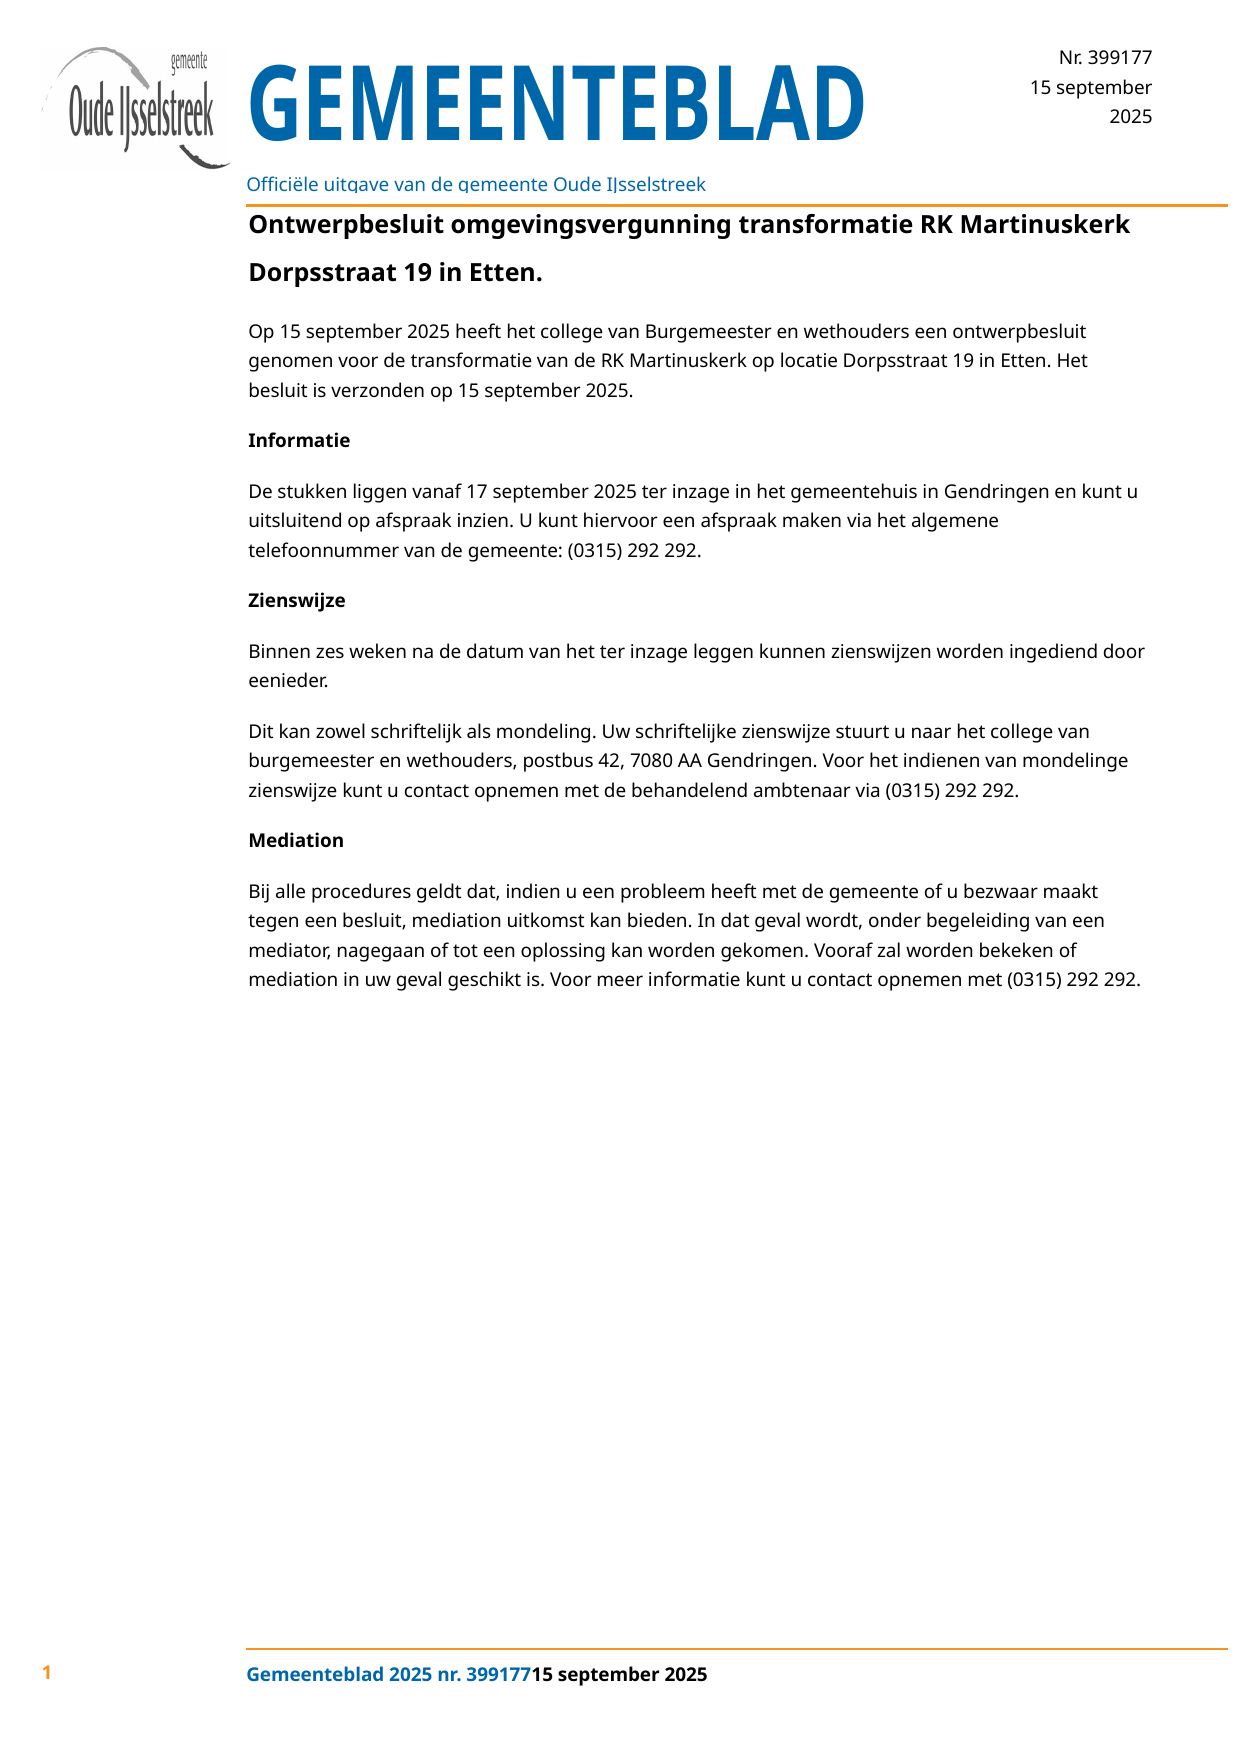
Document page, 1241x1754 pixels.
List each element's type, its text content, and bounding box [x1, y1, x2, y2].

text Informatie [248, 427, 1152, 453]
text De stukken liggen vanaf 17 september 2025 ter inzage in het gemeentehuis in Gendringen en kunt u uitsluitend op afspraak inzien. U kunt hiervoor een afspraak maken via het algemene telefoonnummer van de gemeente: (0315) 292 292. [248, 478, 1152, 563]
text Dit kan zowel schriftelijk als mondeling. Uw schriftelijke zienswijze stuurt u naar het college van burgemeester en wethouders, postbus 42, 7080 AA Gendringen. Voor het indienen van mondelinge zienswijze kunt u contact opnemen met de behandelend ambtenaar via (0315) 292 292. [248, 718, 1152, 803]
text Bij alle procedures geldt dat, indien u een probleem heeft met de gemeente of u bezwaar maakt tegen een besluit, mediation uitkomst kan bieden. In dat geval wordt, onder begeleiding van een mediator, nagegaan of tot een oplossing kan worden gekomen. Vooraf zal worden bekeken of mediation in uw geval geschikt is. Voor meer informatie kunt u contact opnemen met (0315) 292 292. [248, 878, 1152, 992]
text Op 15 september 2025 heeft het college van Burgemeester en wethouders een ontwerpbesluit genomen voor de transformatie van de RK Martinuskerk op locatie Dorpsstraat 19 in Etten. Het besluit is verzonden op 15 september 2025. [248, 318, 1152, 403]
picture [41, 47, 231, 172]
text Ontwerpbesluit omgevingsvergunning transformatie RK Martinuskerk Dorpsstraat 19 in Etten. [248, 207, 1152, 288]
text Zienswijze [248, 587, 1152, 613]
text Mediation [248, 827, 1152, 853]
text Binnen zes weken na de datum van het ter inzage leggen kunnen zienswijzen worden ingediend door eenieder. [248, 638, 1152, 693]
